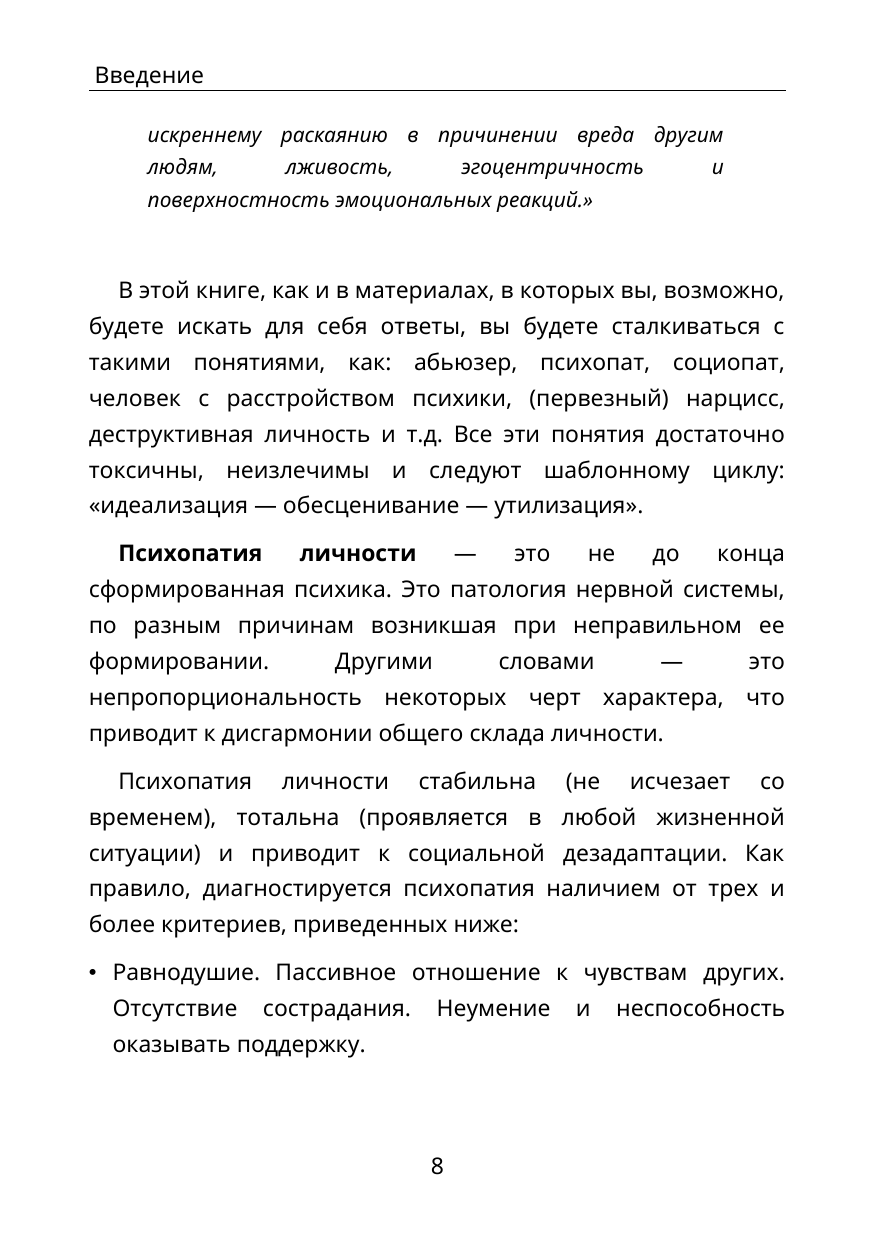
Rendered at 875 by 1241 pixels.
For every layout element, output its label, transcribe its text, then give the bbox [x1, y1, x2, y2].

text Психопатия личности стабильна (не исчезает со временем), тотальна (проявляется в любой жизненной ситуации) и приводит к социальной дезадаптации. Как правило, диагностируется психопатия наличием от трех и более критериев, приведенных ниже: [88, 764, 786, 939]
text В этой книге, как и в материалах, в которых вы, возможно, будете искать для себя ответы, вы будете сталкиваться с такими понятиями, как: абьюзер, психопат, социопат, человек с расстройством психики, (первезный) нарцисс, деструктивная личность и т.д. Все эти понятия достаточно токсичны, неизлечимы и следуют шаблонному циклу: «идеализация — обесценивание — утилизация». [88, 274, 786, 521]
text Психопатия личности — это не до конца сформированная психика. Это патология нервной системы, по разным причинам возникшая при неправильном ее формировании. Другими словами — это непропорциональность некоторых черт характера, что приводит к дисгармонии общего склада личности. [88, 537, 786, 748]
text искреннему раскаянию в причинении вреда другим людям, лживость, эгоцентричность и поверхностность эмоциональных реакций.» [147, 120, 727, 213]
list Равнодушие. Пассивное отношение к чувствам других. Отсутствие сострадания. Неумение и неспособность оказывать поддержку. [88, 956, 786, 1059]
